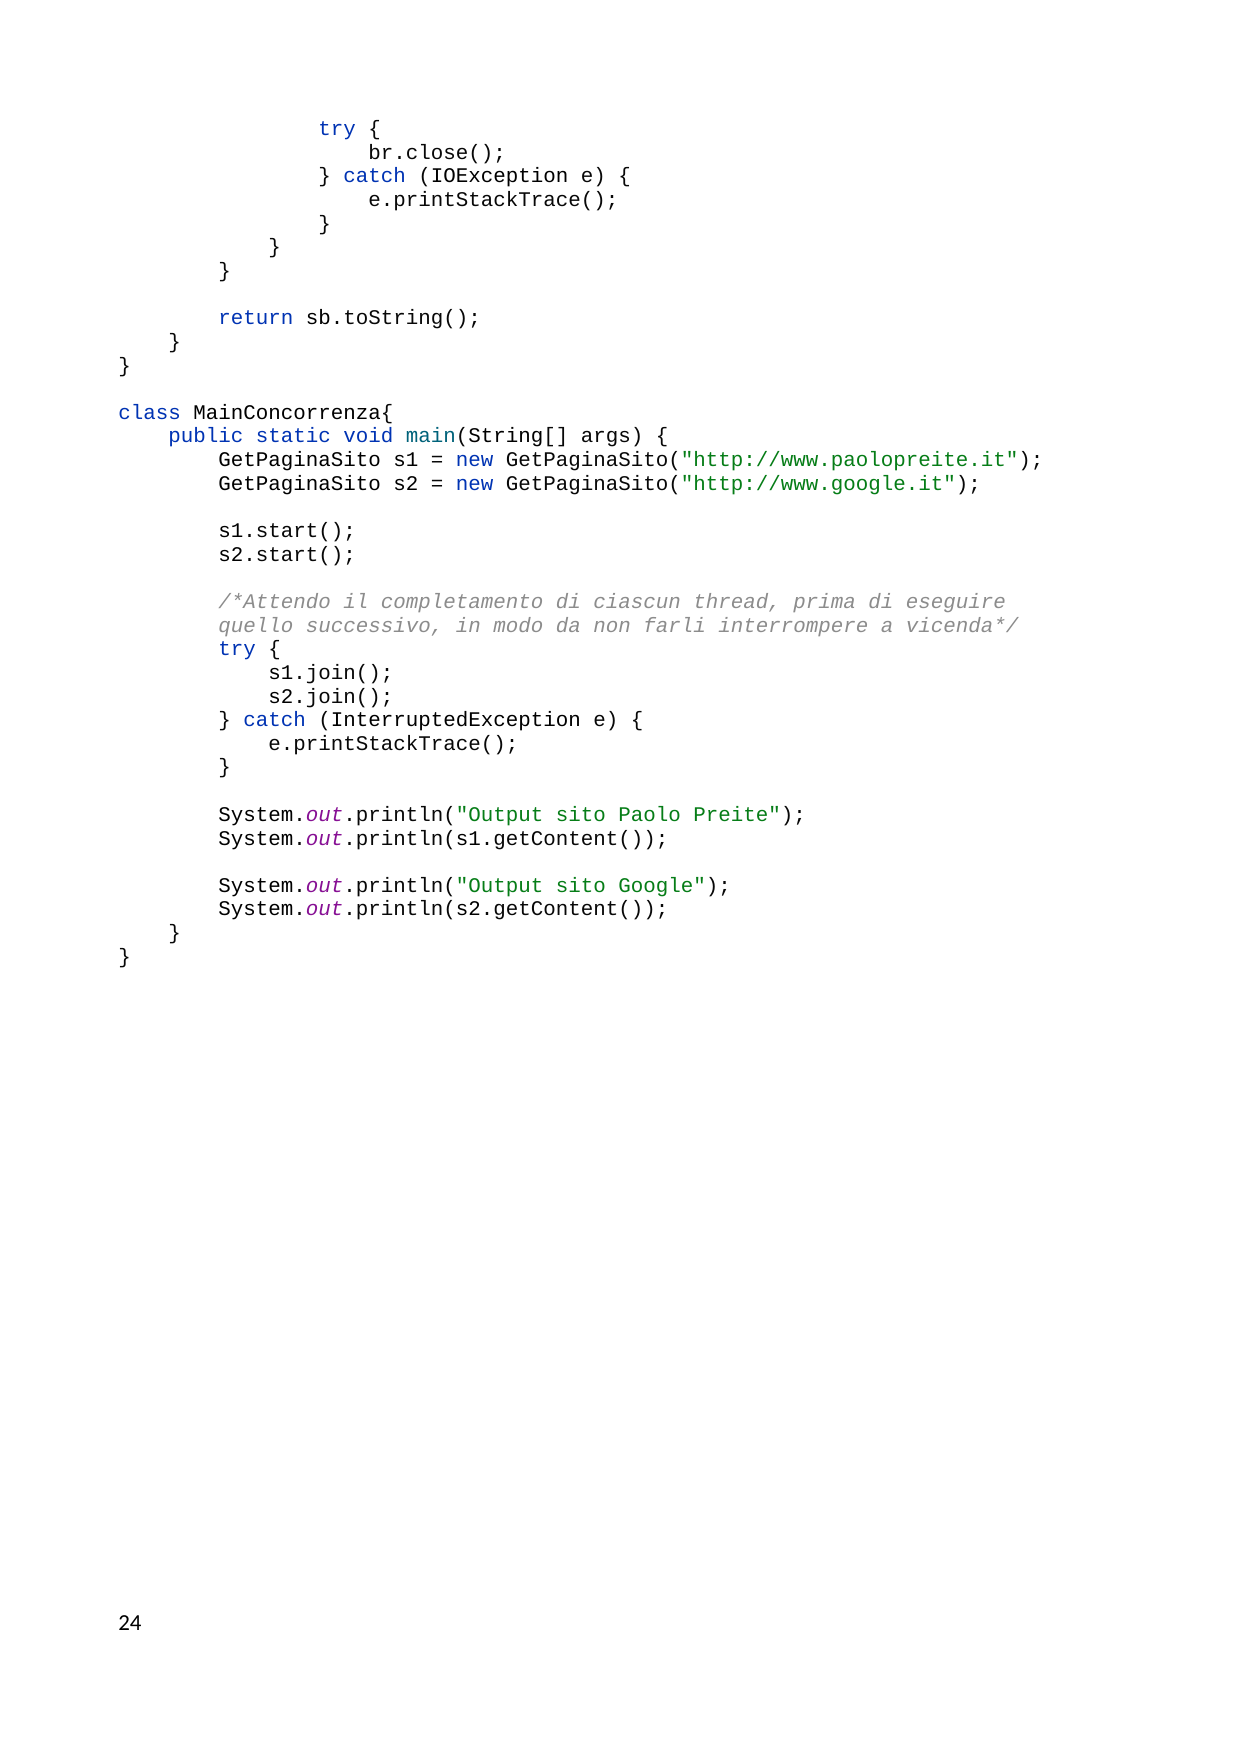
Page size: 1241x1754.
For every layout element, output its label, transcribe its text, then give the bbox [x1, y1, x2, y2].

text try { br.close(); } catch (IOException e) { e.printStackTrace(); } } } return sb.toString(); } } class MainConcorrenza{ public static void main(String[] args) { GetPaginaSito s1 = new GetPaginaSito("http://www.paolopreite.it"); GetPaginaSito s2 = new GetPaginaSito("http://www.google.it"); s1.start(); s2.start(); /*Attendo il completamento di ciascun thread, prima di eseguire quello successivo, in modo da non farli interrompere a vicenda*/ try { s1.join(); s2.join(); } catch (InterruptedException e) { e.printStackTrace(); } System.out.println("Output sito Paolo Preite"); System.out.println(s1.getContent()); System.out.println("Output sito Google"); System.out.println(s2.getContent()); } } [118, 118, 1122, 1025]
